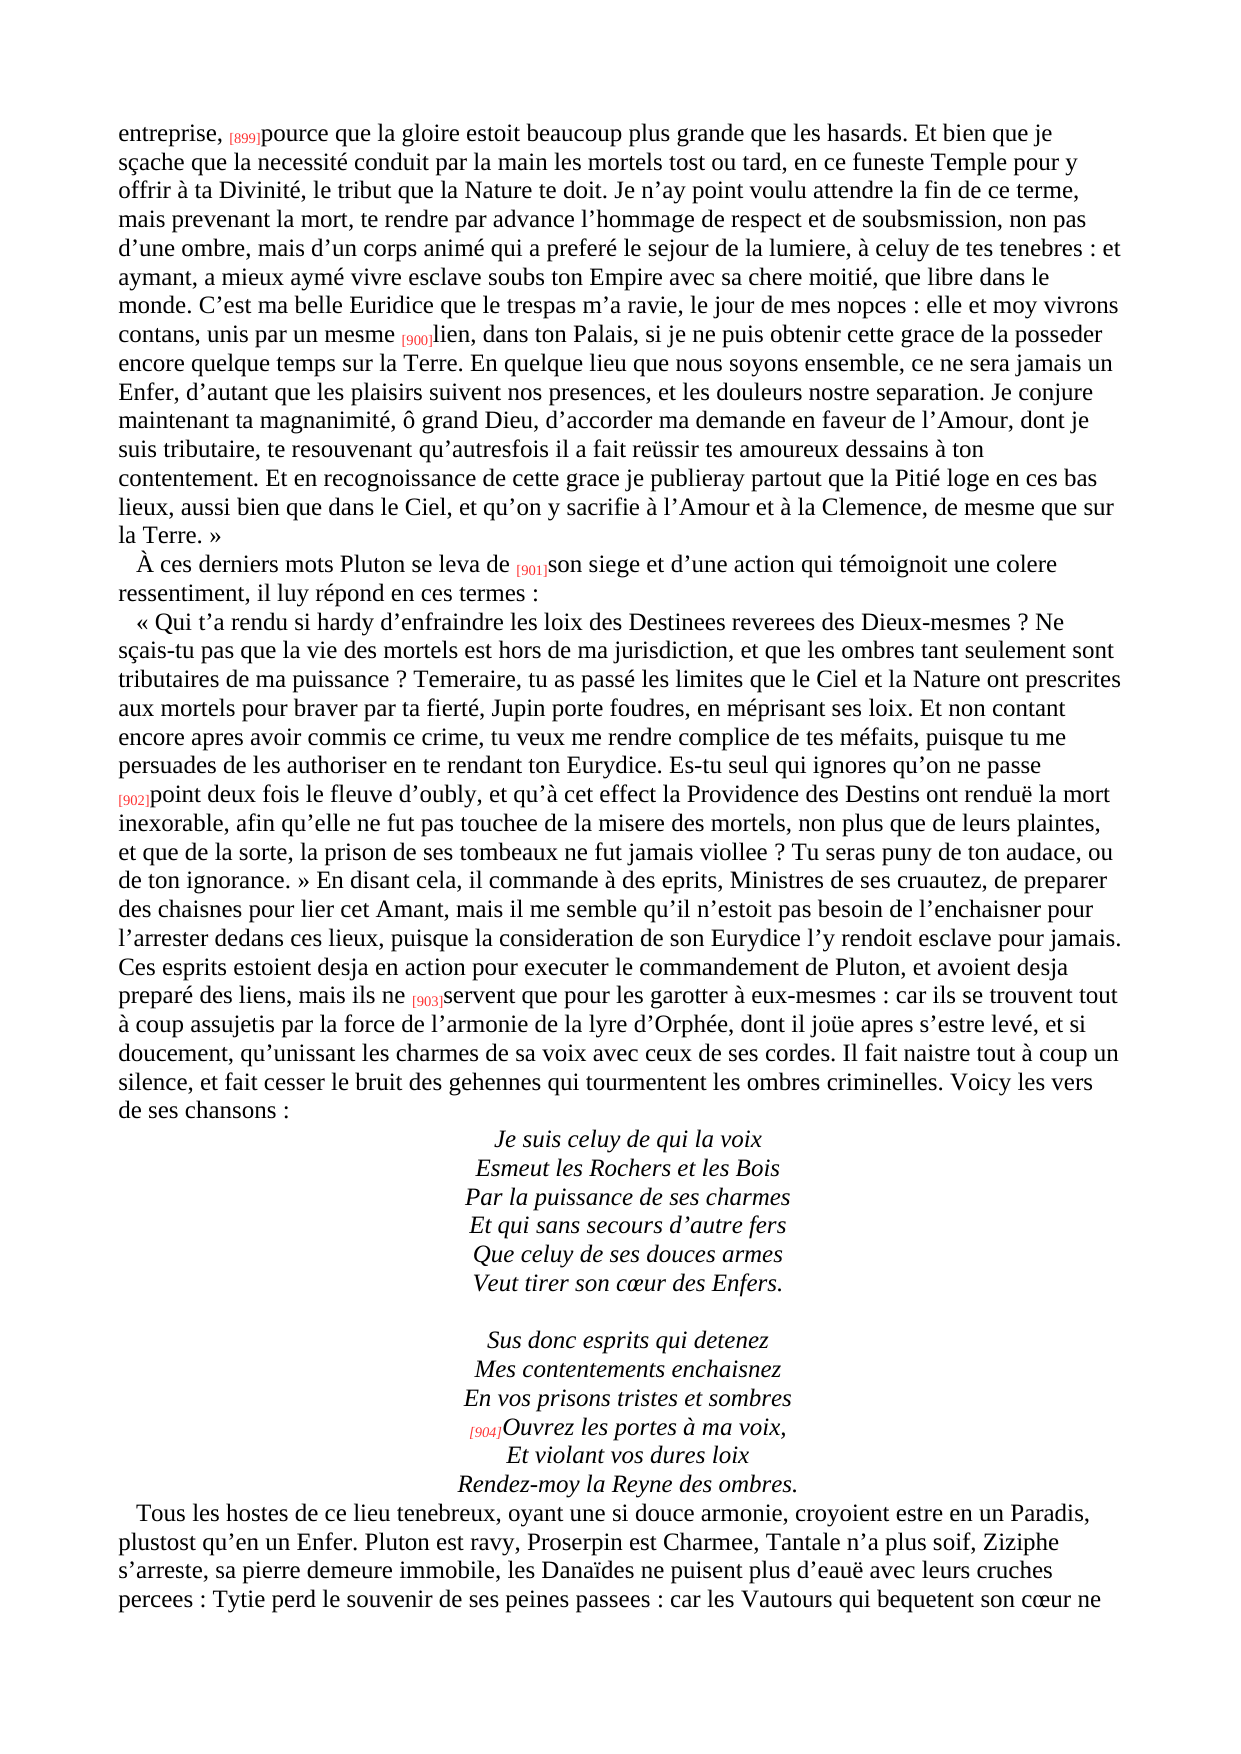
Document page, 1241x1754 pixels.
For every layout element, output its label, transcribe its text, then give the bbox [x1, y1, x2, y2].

text [904]Ouvrez les portes à ma voix, [236, 1412, 1004, 1441]
text Sus donc esprits qui detenez [236, 1326, 1004, 1354]
text Je suis celuy de qui la voix [236, 1124, 1004, 1153]
text « Qui t’a rendu si hardy d’enfraindre les loix des Destinees reverees des Dieux-mesmes ? Ne sçais-tu pas que la vie des mortels est hors de ma jurisdiction, et que les ombres tant seulement sont tributaires de ma puissance ? Temeraire, tu as passé les limites que le Ciel et la Nature ont prescrites aux mortels pour braver par ta fierté, Jupin porte foudres, en méprisant ses loix. Et non contant encore apres avoir commis ce crime, tu veux me rendre complice de tes méfaits, puisque tu me persuades de les authoriser en te rendant ton Eurydice. Es-tu seul qui ignores qu’on ne passe [902]point deux fois le fleuve d’oubly, et qu’à cet effect la Providence des Destins ont renduë la mort inexorable, afin qu’elle ne fut pas touchee de la misere des mortels, non plus que de leurs plaintes, et que de la sorte, la prison de ses tombeaux ne fut jamais viollee ? Tu seras puny de ton audace, ou de ton ignorance. » En disant cela, il commande à des eprits, Ministres de ses cruautez, de preparer des chaisnes pour lier cet Amant, mais il me semble qu’il n’estoit pas besoin de l’enchaisner pour l’arrester dedans ces lieux, puisque la consideration de son Eurydice l’y rendoit esclave pour jamais. Ces esprits estoient desja en action pour executer le commandement de Pluton, et avoient desja preparé des liens, mais ils ne [903]servent que pour les garotter à eux-mesmes : car ils se trouvent tout à coup assujetis par la force de l’armonie de la lyre d’Orphée, dont il joüe apres s’estre levé, et si doucement, qu’unissant les charmes de sa voix avec ceux de ses cordes. Il fait naistre tout à coup un silence, et fait cesser le bruit des gehennes qui tourmentent les ombres criminelles. Voicy les vers de ses chansons : [118, 607, 1122, 1124]
text Par la puissance de ses charmes [236, 1182, 1004, 1211]
text Mes contentements enchaisnez [236, 1354, 1004, 1383]
text À ces derniers mots Pluton se leva de [901]son siege et d’une action qui témoignoit une colere ressentiment, il luy répond en ces termes : [118, 549, 1122, 607]
text Tous les hostes de ce lieu tenebreux, oyant une si douce armonie, croyoient estre en un Paradis, plustost qu’en un Enfer. Pluton est ravy, Proserpin est Charmee, Tantale n’a plus soif, Ziziphe s’arreste, sa pierre demeure immobile, les Danaïdes ne puisent plus d’eauë avec leurs cruches percees : Tytie perd le souvenir de ses peines passees : car les Vautours qui bequetent son cœur ne [118, 1498, 1122, 1613]
text entreprise, [899]pource que la gloire estoit beaucoup plus grande que les hasards. Et bien que je sçache que la necessité conduit par la main les mortels tost ou tard, en ce funeste Temple pour y offrir à ta Divinité, le tribut que la Nature te doit. Je n’ay point voulu attendre la fin de ce terme, mais prevenant la mort, te rendre par advance l’hommage de respect et de soubsmission, non pas d’une ombre, mais d’un corps animé qui a preferé le sejour de la lumiere, à celuy de tes tenebres : et aymant, a mieux aymé vivre esclave soubs ton Empire avec sa chere moitié, que libre dans le monde. C’est ma belle Euridice que le trespas m’a ravie, le jour de mes nopces : elle et moy vivrons contans, unis par un mesme [900]lien, dans ton Palais, si je ne puis obtenir cette grace de la posseder encore quelque temps sur la Terre. En quelque lieu que nous soyons ensemble, ce ne sera jamais un Enfer, d’autant que les plaisirs suivent nos presences, et les douleurs nostre separation. Je conjure maintenant ta magnanimité, ô grand Dieu, d’accorder ma demande en faveur de l’Amour, dont je suis tributaire, te resouvenant qu’autresfois il a fait reüssir tes amoureux dessains à ton contentement. Et en recognoissance de cette grace je publieray partout que la Pitié loge en ces bas lieux, aussi bien que dans le Ciel, et qu’on y sacrifie à l’Amour et à la Clemence, de mesme que sur la Terre. » [118, 118, 1122, 549]
text Que celuy de ses douces armes [236, 1239, 1004, 1268]
text Et violant vos dures loix [236, 1441, 1004, 1469]
text Esmeut les Rochers et les Bois [236, 1153, 1004, 1182]
text Veut tirer son cœur des Enfers. [236, 1268, 1004, 1297]
text En vos prisons tristes et sombres [236, 1383, 1004, 1412]
text Rendez-moy la Reyne des ombres. [236, 1469, 1004, 1498]
text Et qui sans secours d’autre fers [236, 1211, 1004, 1239]
